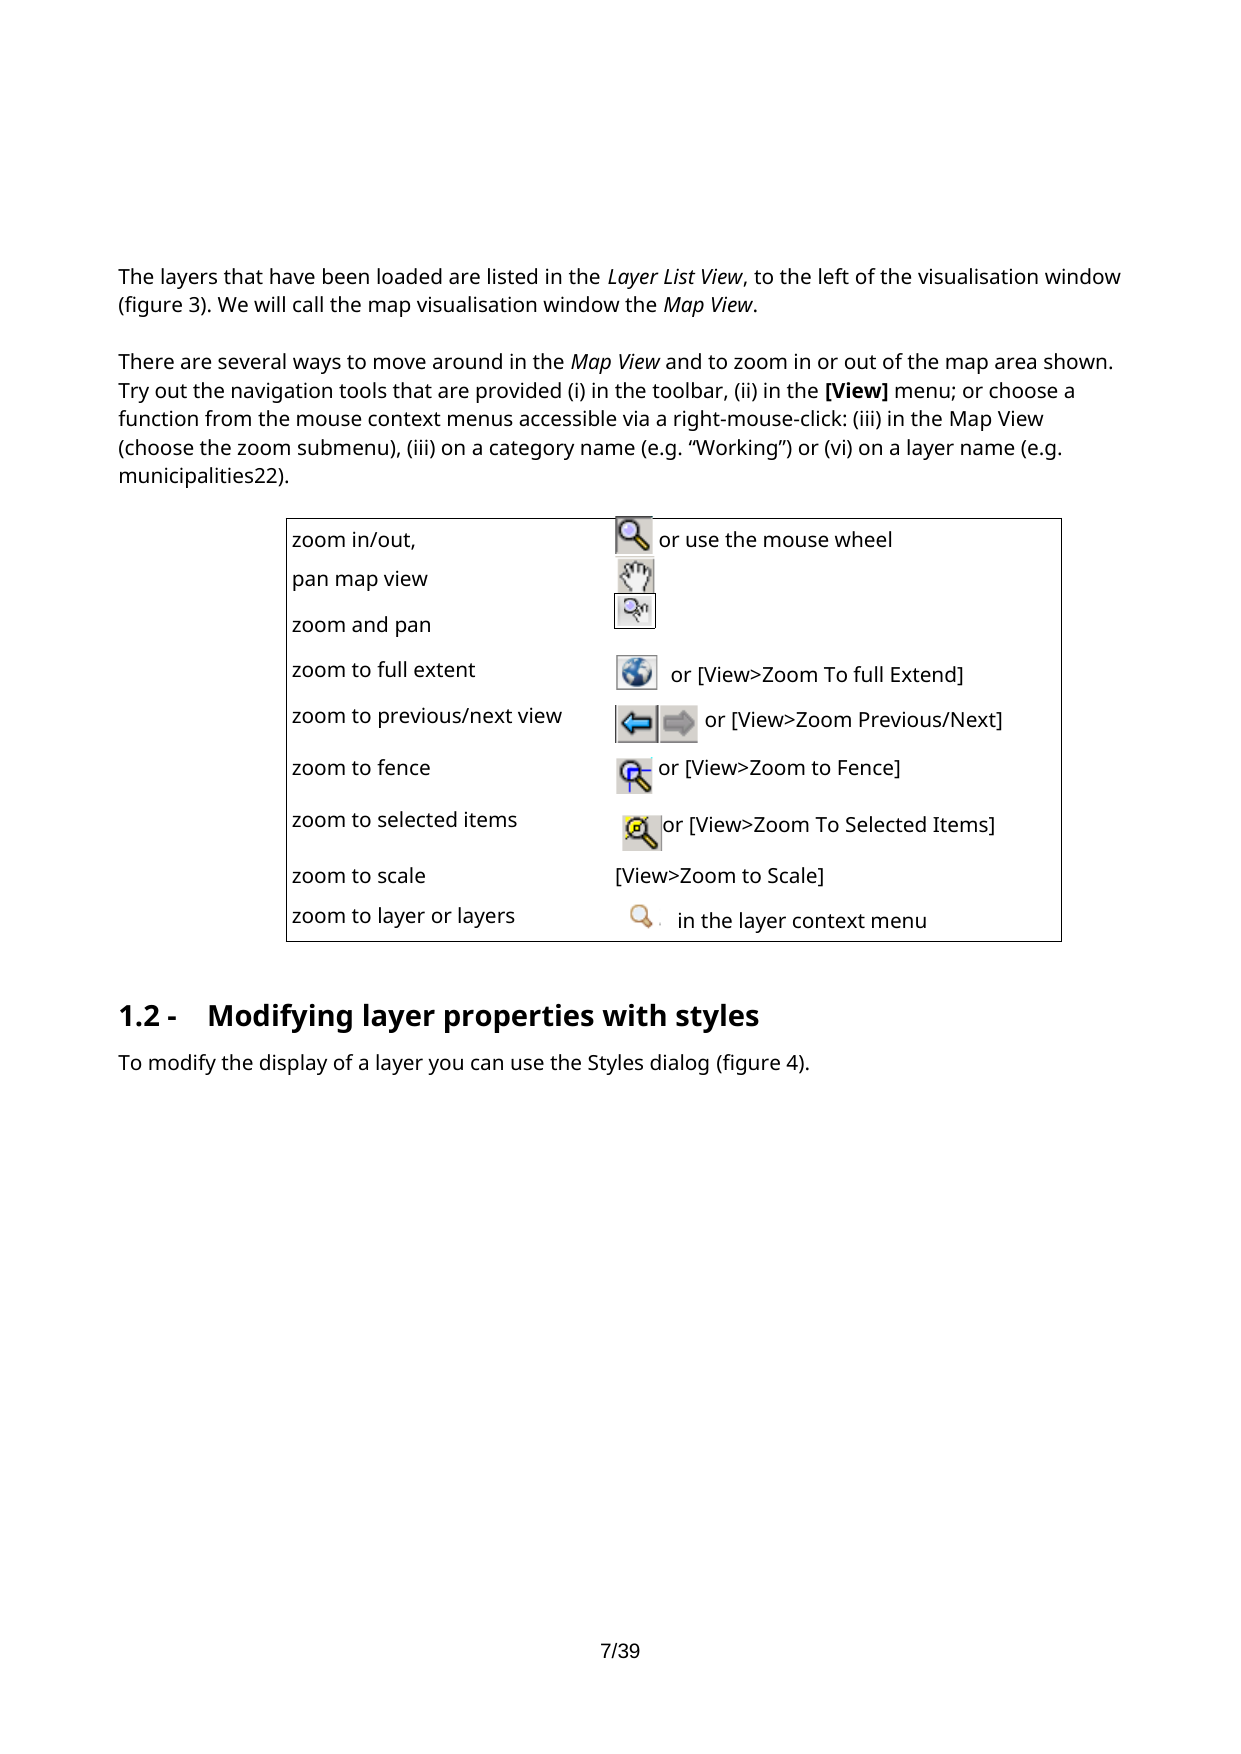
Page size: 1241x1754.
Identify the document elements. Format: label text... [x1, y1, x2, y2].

table_cell or [View>Zoom To full Extend] [609, 650, 1061, 695]
table_cell pan map view [287, 559, 609, 604]
table_header zoom in/out, [287, 519, 609, 559]
table_cell [609, 743, 1061, 748]
picture [622, 902, 661, 930]
table_cell in the layer context menu [609, 896, 1061, 941]
table_cell zoom and pan [287, 604, 609, 650]
table_cell [View>Zoom to Scale] [609, 856, 1061, 896]
table_cell or [View>Zoom to Fence] [609, 748, 1061, 799]
subtitle Modifying layer properties with styles [118, 996, 1122, 1035]
table_cell zoom to previous/next view [287, 695, 609, 748]
picture [616, 655, 658, 690]
table_cell zoom to layer or layers [287, 896, 609, 941]
table_header or use the mouse wheel [609, 519, 1061, 559]
table_cell zoom to scale [287, 856, 609, 896]
picture [615, 516, 653, 554]
text To modify the display of a layer you can use the Styles dialog (figure 4). [118, 1048, 1122, 1076]
table_cell or [View>Zoom To Selected Items] [609, 800, 1061, 856]
table_cell [609, 604, 1061, 650]
picture [615, 556, 655, 593]
text The layers that have been loaded are listed in the Layer List View, to the left of the visualisation window (figure 3). We will call the map visualisation window the Map View. [118, 262, 1122, 319]
table_cell [609, 559, 615, 604]
table_cell or [View>Zoom Previous/Next] [609, 695, 1061, 742]
table_cell zoom to fence [287, 748, 609, 799]
picture [621, 814, 663, 851]
text There are several ways to move around in the Map View and to zoom in or out of the map area shown. Try out the navigation tools that are provided (i) in the toolbar, (ii) in the [View] menu; or choose a function from the mouse context menus accessible via a right-mouse-click: (iii) in the Map View (choose the zoom submenu), (iii) on a category name (e.g. “Working”) or (vi) on a layer name (e.g. municipalities22). [118, 347, 1122, 489]
picture [615, 705, 698, 743]
table_cell zoom to full extent [287, 650, 609, 695]
picture [617, 596, 652, 626]
picture [615, 757, 653, 794]
table_cell [655, 559, 1061, 604]
table_cell zoom to selected items [287, 800, 609, 856]
